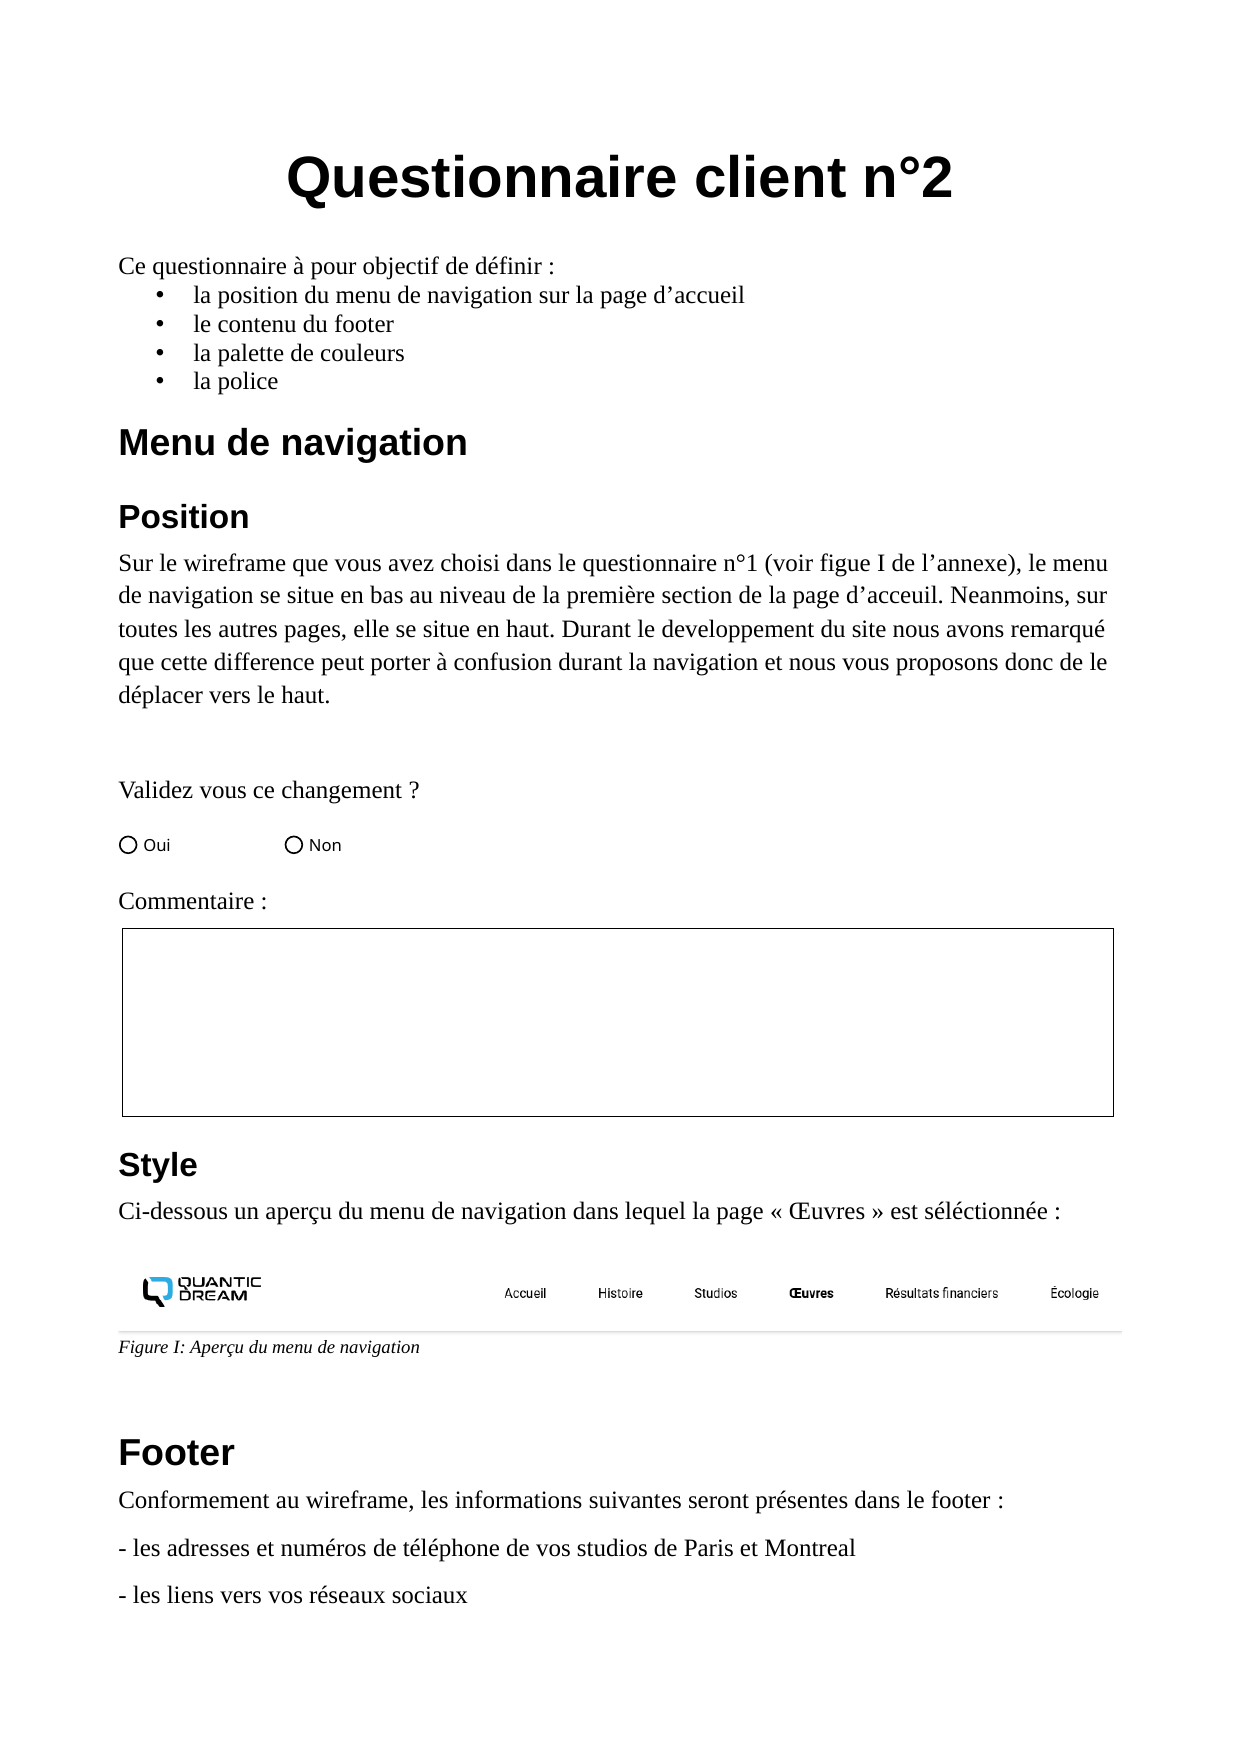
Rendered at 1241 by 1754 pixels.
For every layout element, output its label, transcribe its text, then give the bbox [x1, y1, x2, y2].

text - les liens vers vos réseaux sociaux [118, 1581, 1122, 1609]
subtitle Footer [118, 1430, 1122, 1473]
text Commentaire : [118, 886, 1122, 915]
text - les adresses et numéros de téléphone de vos studios de Paris et Montreal [118, 1533, 1122, 1562]
list la police [156, 366, 1122, 395]
subtitle Position [118, 497, 1122, 535]
picture [118, 1255, 1123, 1336]
subtitle Style [118, 1145, 1122, 1183]
text Validez vous ce changement ? [118, 775, 1122, 804]
text Sur le wireframe que vous avez choisi dans le questionnaire n°1 (voir figue I de l’annexe), le menu de navigation se situe en bas au niveau de la première section de la page d’acceuil. Neanmoins, sur toutes les autres pages, elle se situe en haut. Durant le developpement du site nous avons remarqué que cette difference peut porter à confusion durant la navigation et nous vous proposons donc de le déplacer vers le haut. [118, 548, 1122, 708]
text Figure I: Aperçu du menu de navigation [118, 1336, 1122, 1357]
list la palette de couleurs [156, 338, 1122, 366]
text Conformement au wireframe, les informations suivantes seront présentes dans le footer : [118, 1485, 1122, 1514]
text Ce questionnaire à pour objectif de définir : [118, 251, 1122, 280]
list la position du menu de navigation sur la page d’accueil [156, 280, 1122, 309]
subtitle Menu de navigation [118, 420, 1122, 463]
title Questionnaire client n°2 [118, 143, 1122, 210]
list le contenu du footer [156, 309, 1122, 338]
text Ci-dessous un aperçu du menu de navigation dans lequel la page « Œuvres » est séléctionnée : [118, 1196, 1122, 1224]
